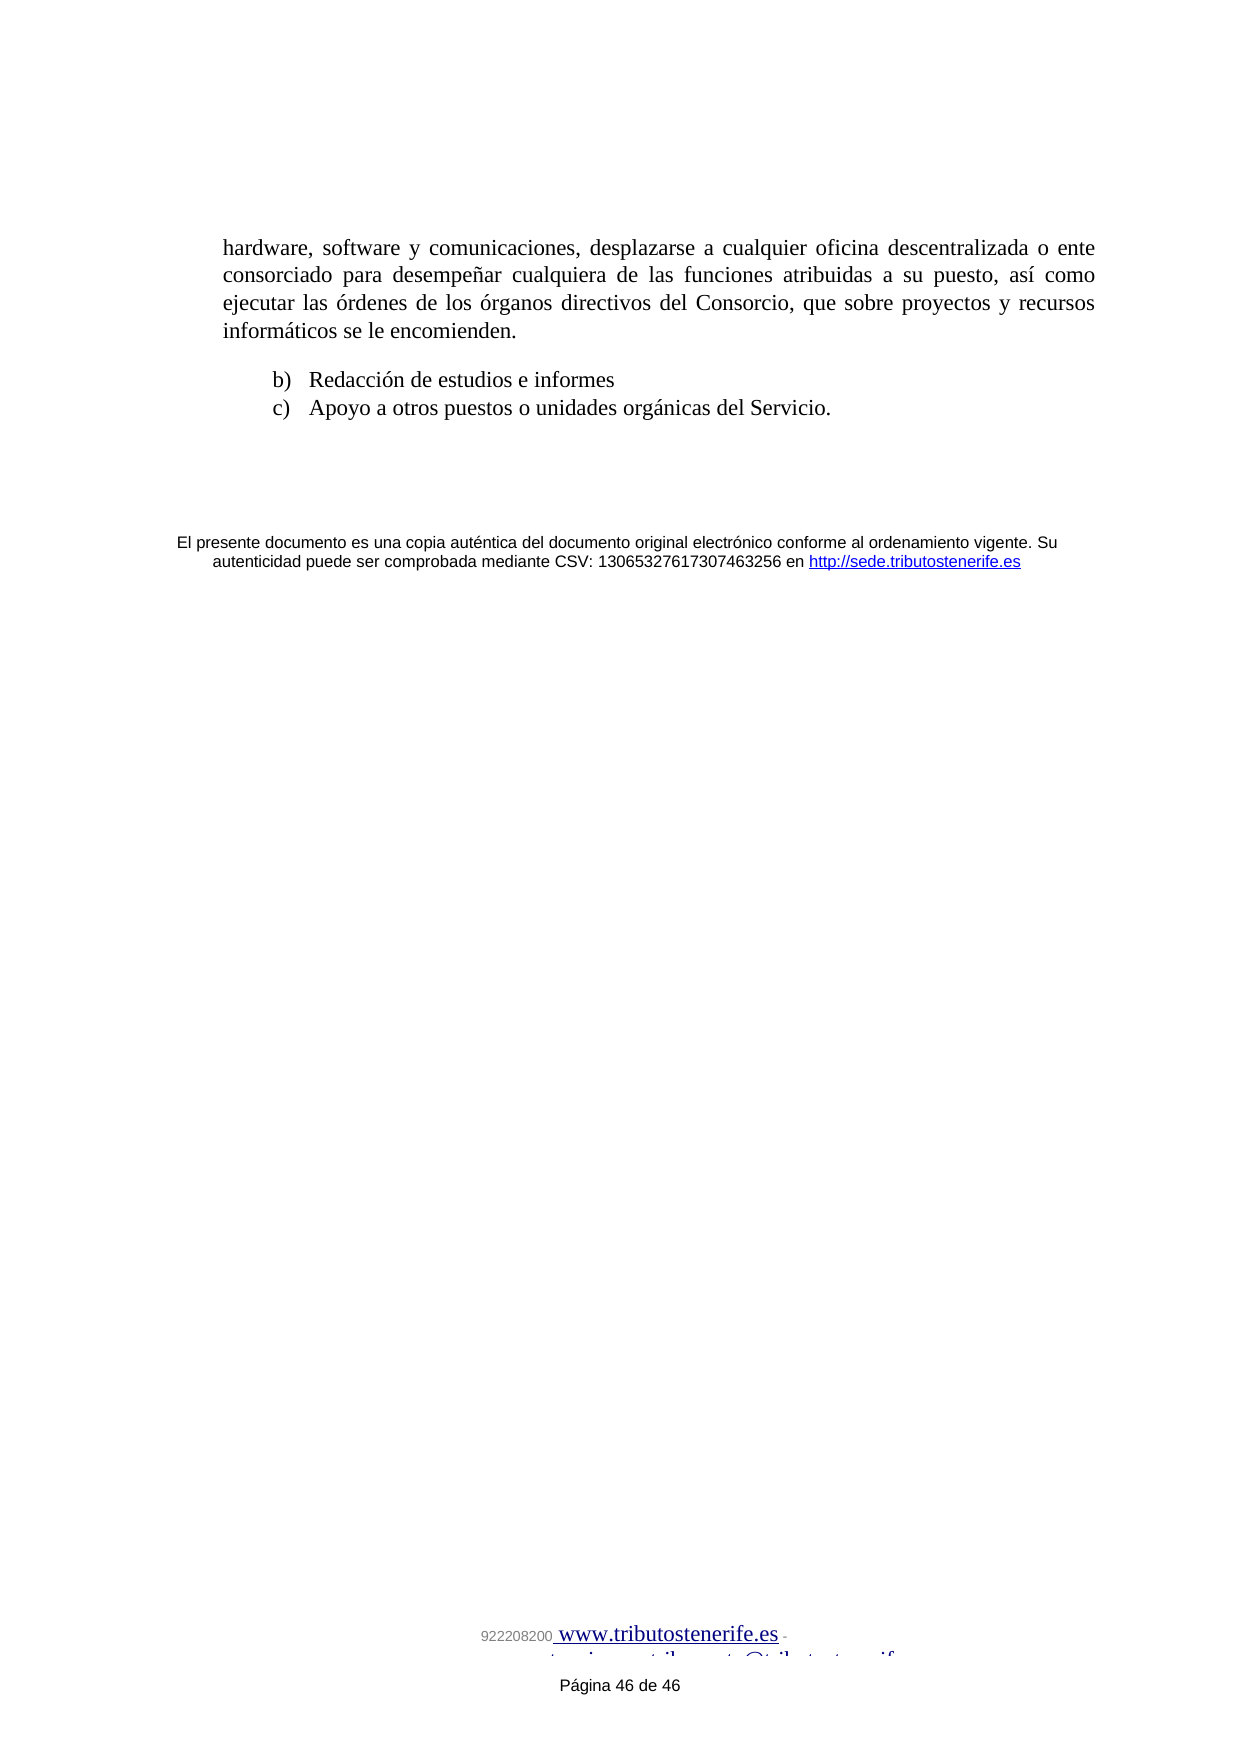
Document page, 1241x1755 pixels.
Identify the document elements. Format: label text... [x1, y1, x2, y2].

list hardware, software y comunicaciones, desplazarse a cualquier oficina descentralizada o ente consorciado para desempeñar cualquiera de las funciones atribuidas a su puesto, así como ejecutar las órdenes de los órganos directivos del Consorcio, que sobre proyectos y recursos informáticos se le encomienden. [149, 234, 1096, 344]
list Apoyo a otros puestos o unidades orgánicas del Servicio. [272, 394, 1107, 421]
text El presente documento es una copia auténtica del documento original electrónico conforme al ordenamiento vigente. Su autenticidad puede ser comprobada mediante CSV: 13065327617307463256 en http://sede.tributostenerife.es [177, 532, 1096, 571]
list Redacción de estudios e informes [272, 366, 1107, 392]
